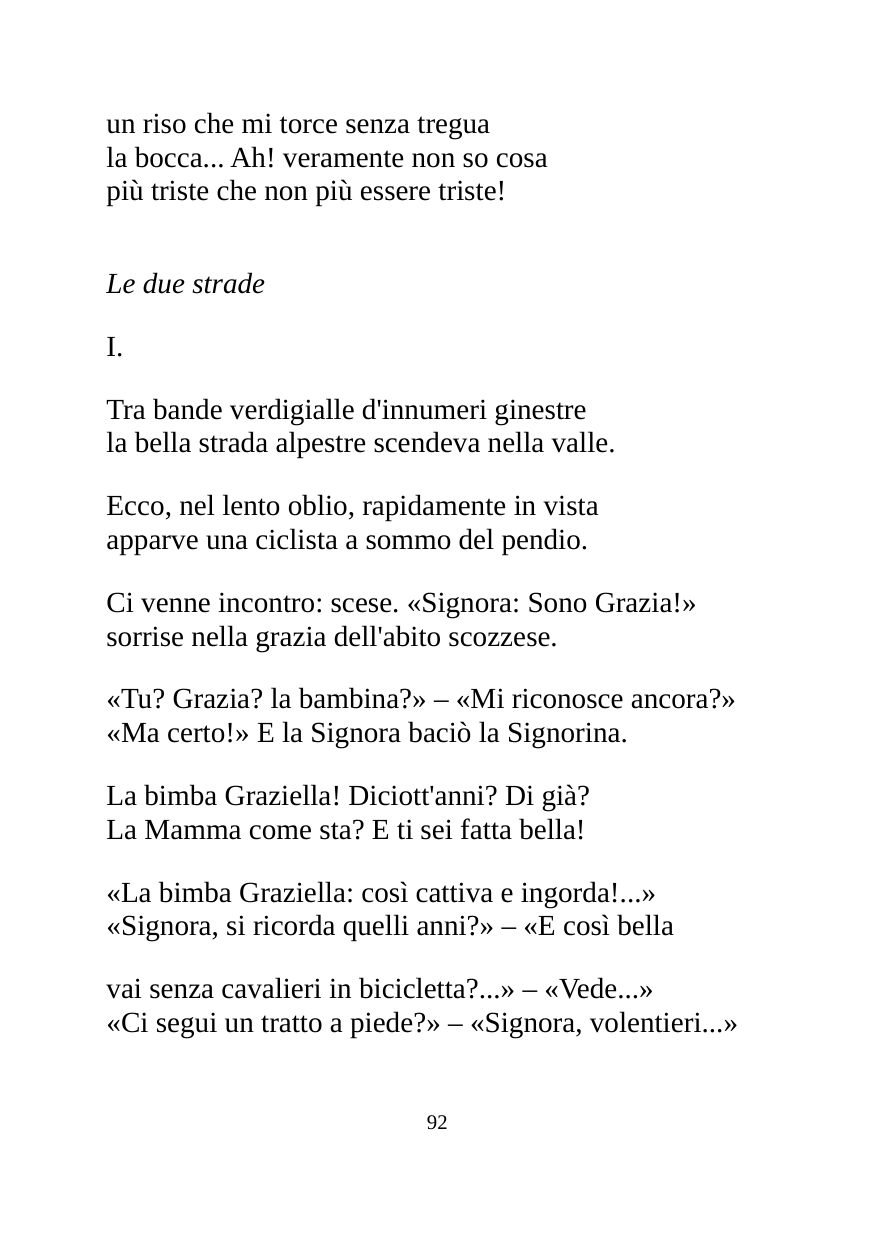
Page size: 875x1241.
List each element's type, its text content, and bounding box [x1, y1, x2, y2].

text «Tu? Grazia? la bambina?» – «Mi riconosce ancora?» [106, 682, 768, 715]
text la bella strada alpestre scendeva nella valle. [106, 426, 768, 459]
subtitle Le due strade [106, 266, 768, 299]
text Ci venne incontro: scese. «Signora: Sono Grazia!» [106, 585, 768, 619]
text «Ci segui un tratto a piede?» – «Signora, volentieri...» [106, 1005, 768, 1038]
text Tra bande verdigialle d'innumeri ginestre [106, 392, 768, 426]
text Ecco, nel lento oblio, rapidamente in vista [106, 488, 768, 522]
text un riso che mi torce senza tregua [106, 106, 768, 140]
text «Signora, si ricorda quelli anni?» – «E così bella [106, 908, 768, 942]
text apparve una ciclista a sommo del pendio. [106, 522, 768, 556]
text La Mamma come sta? E ti sei fatta bella! [106, 812, 768, 845]
text sorrise nella grazia dell'abito scozzese. [106, 619, 768, 652]
text «Ma certo!» E la Signora baciò la Signorina. [106, 715, 768, 749]
text «La bimba Graziella: così cattiva e ingorda!...» [106, 875, 768, 908]
text La bimba Graziella! Diciott'anni? Di già? [106, 778, 768, 812]
text la bocca... Ah! veramente non so cosa [106, 140, 768, 173]
text vai senza cavalieri in bicicletta?...» – «Vede...» [106, 971, 768, 1005]
text più triste che non più essere triste! [106, 173, 768, 207]
subtitle I. [106, 329, 768, 362]
